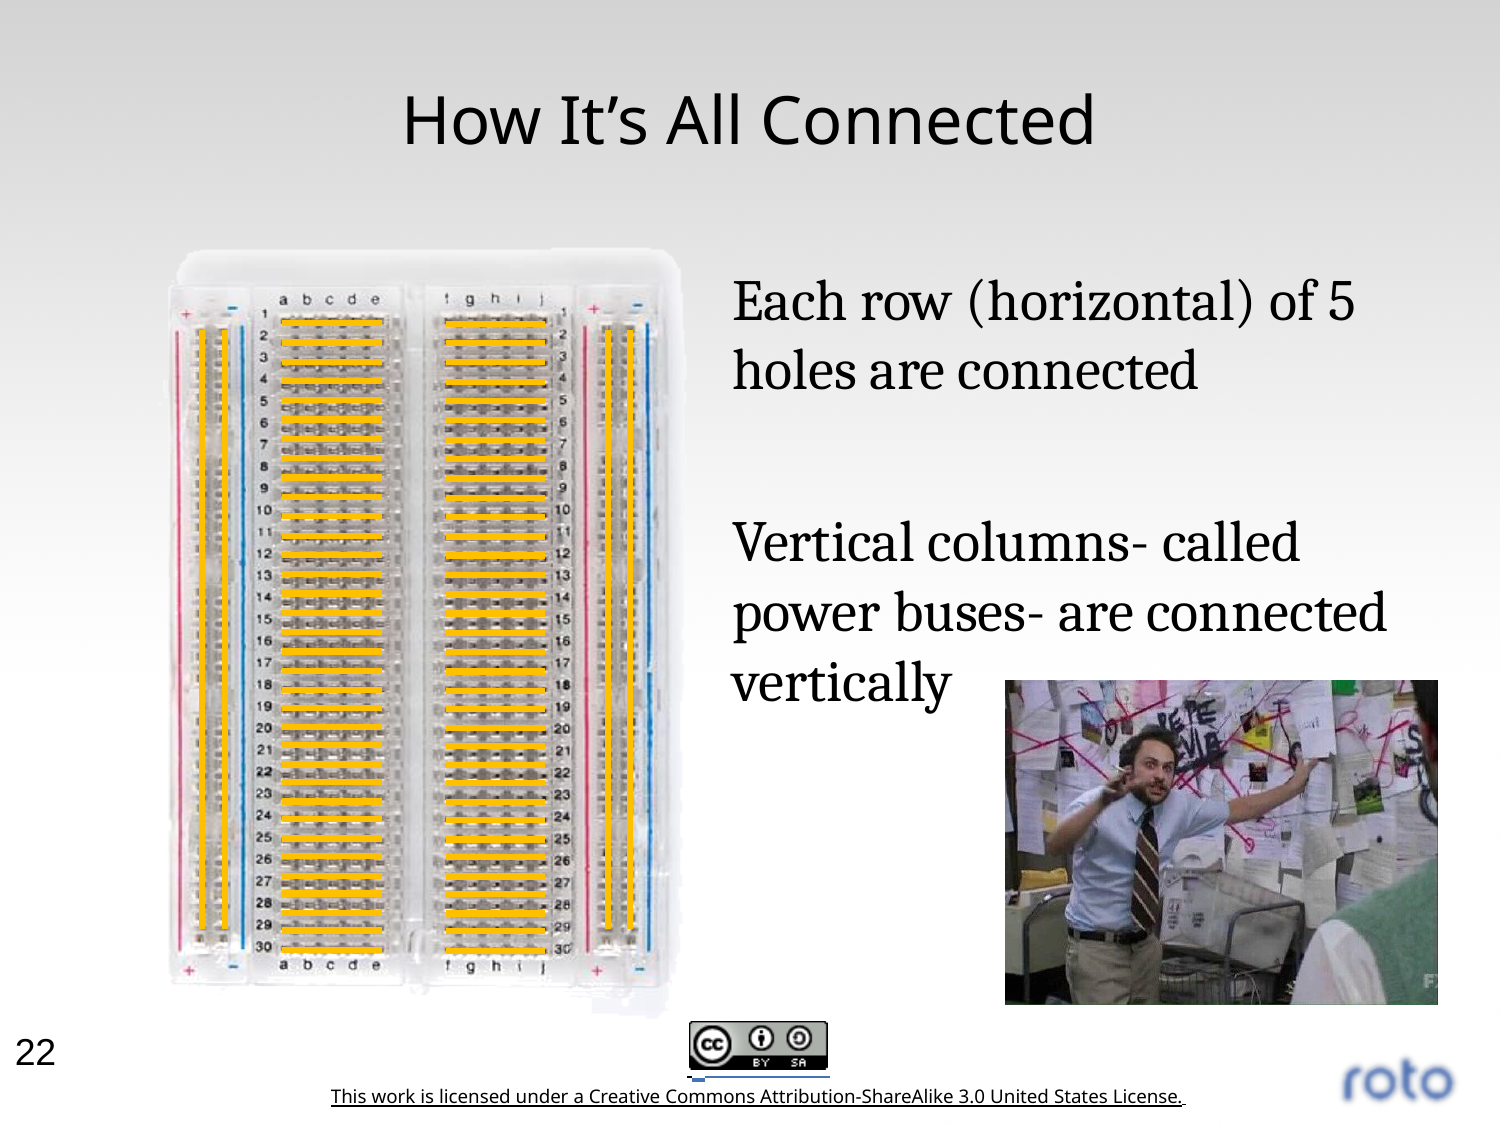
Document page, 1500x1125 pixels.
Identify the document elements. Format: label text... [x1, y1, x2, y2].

list Each row (horizontal) of 5 holes are connected Vertical columns- called power buses- are connected vertically [751, 253, 1453, 929]
title How It’s All Connected [112, 24, 1388, 212]
picture [0, 0, 1500, 1125]
